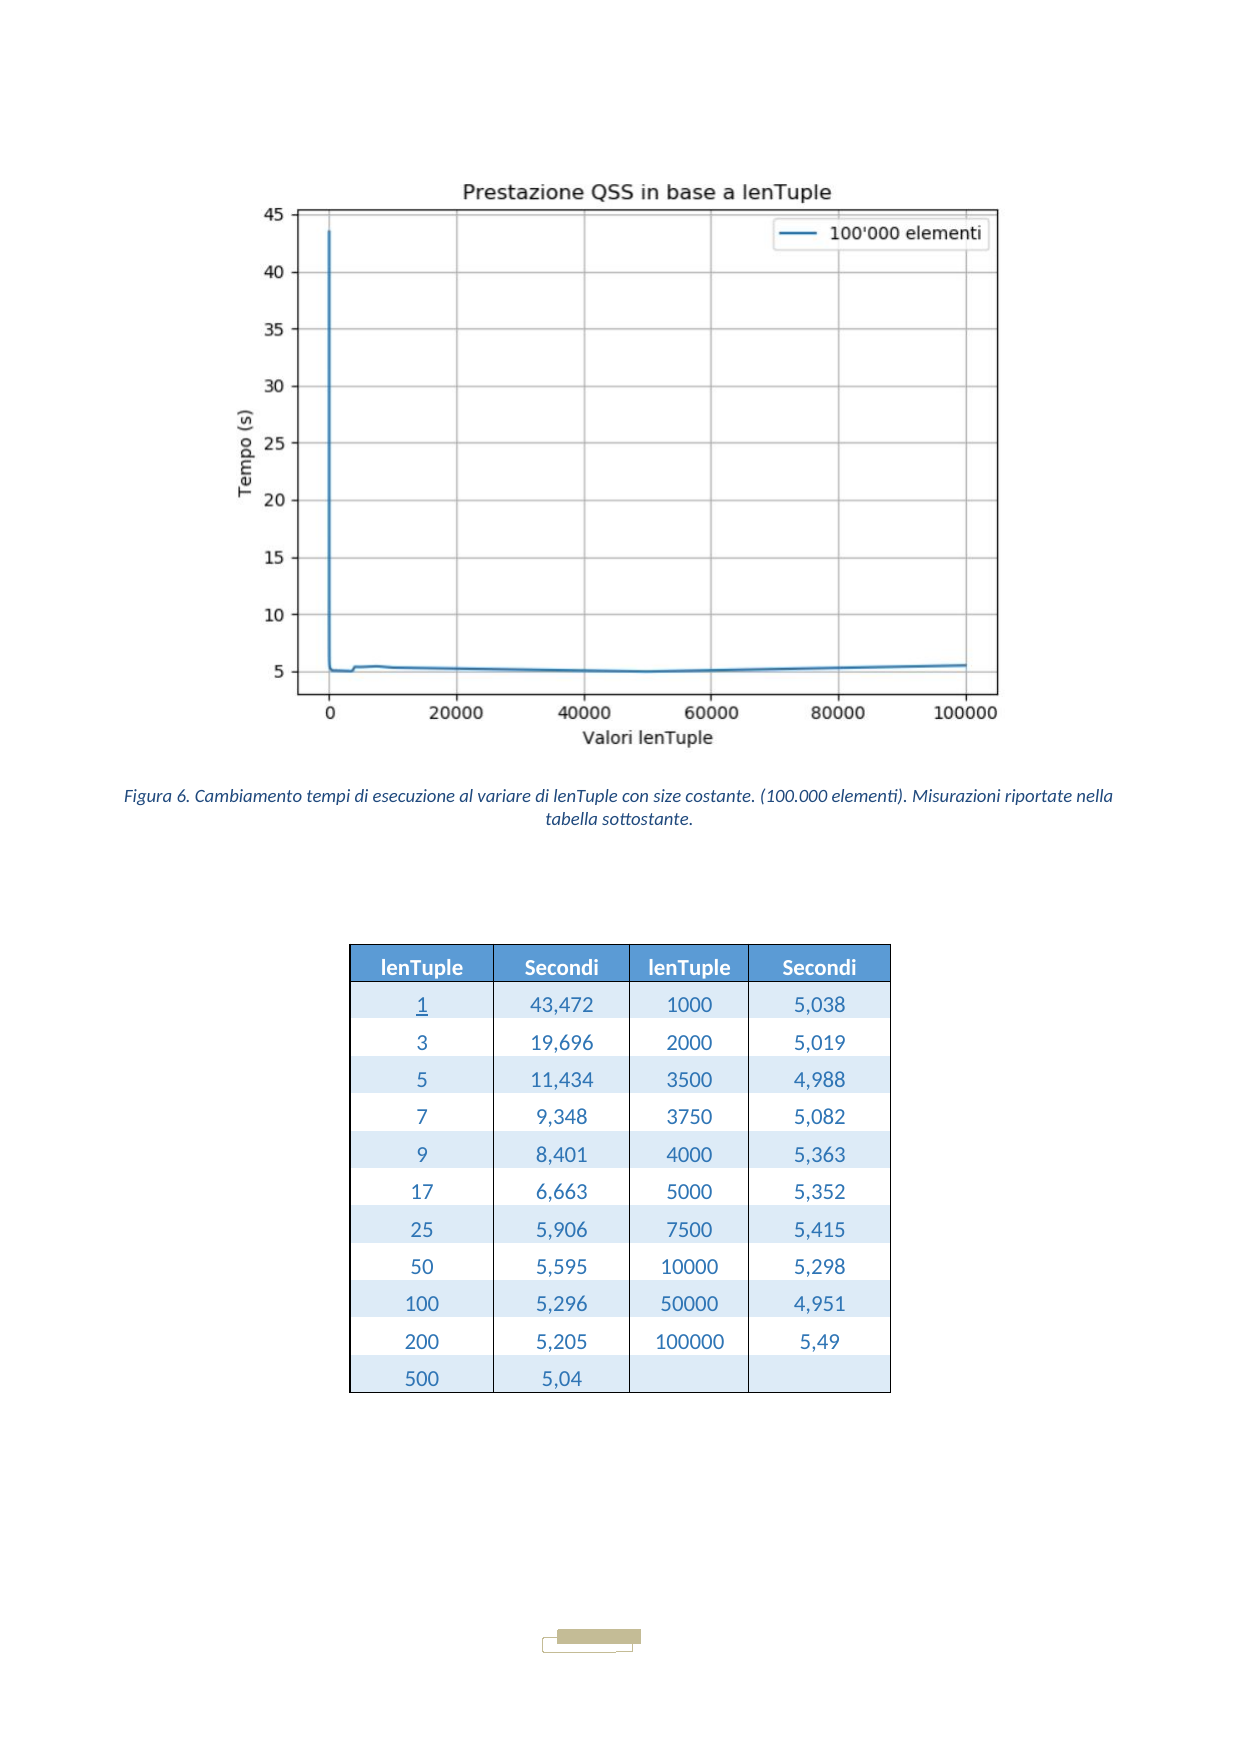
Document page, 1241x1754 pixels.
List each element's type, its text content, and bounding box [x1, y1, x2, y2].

table_cell 4000 [630, 1131, 748, 1168]
table_cell 25 [351, 1205, 493, 1243]
table_cell 5,363 [749, 1131, 890, 1168]
table_header Secondi [749, 945, 890, 981]
table_cell 5,298 [749, 1243, 890, 1280]
table_cell 1 [351, 982, 493, 1018]
table_cell 43,472 [494, 982, 629, 1018]
table_cell 500 [351, 1355, 493, 1392]
table_cell 3750 [630, 1093, 748, 1131]
table_cell 6,663 [494, 1168, 629, 1205]
table_cell 9,348 [494, 1093, 629, 1131]
table_cell 5,04 [494, 1355, 629, 1392]
text Figura 6. Cambiamento tempi di esecuzione al variare di lenTuple con size costante. (100.000 elementi). Misurazioni riportate nella tabella sottostante. [118, 784, 1122, 829]
table_cell 50 [351, 1243, 493, 1280]
table_cell 5 [351, 1056, 493, 1093]
table_cell 9 [351, 1131, 493, 1168]
table_cell 100 [351, 1280, 493, 1317]
table_cell 5,019 [749, 1018, 890, 1056]
table_cell 5,205 [494, 1318, 629, 1355]
table_header Secondi [494, 945, 629, 981]
table_cell 4,988 [749, 1056, 890, 1093]
table_cell 100000 [630, 1318, 748, 1355]
table_cell 5,352 [749, 1168, 890, 1205]
table_cell 200 [351, 1318, 493, 1355]
table_header lenTuple [351, 945, 493, 981]
table_cell 2000 [630, 1018, 748, 1056]
table_cell 7 [351, 1093, 493, 1131]
table_cell 10000 [630, 1243, 748, 1280]
table_cell 8,401 [494, 1131, 629, 1168]
table_cell 17 [351, 1168, 493, 1205]
table_cell 5000 [630, 1168, 748, 1205]
table_cell 5,296 [494, 1280, 629, 1317]
table_header lenTuple [630, 945, 748, 981]
table_cell [749, 1355, 890, 1392]
table_cell 3500 [630, 1056, 748, 1093]
table_cell 4,951 [749, 1280, 890, 1317]
table_cell 5,49 [749, 1318, 890, 1355]
table_cell 11,434 [494, 1056, 629, 1093]
table_cell 5,595 [494, 1243, 629, 1280]
table_cell 50000 [630, 1280, 748, 1317]
table_cell 5,415 [749, 1205, 890, 1243]
table_cell 5,038 [749, 982, 890, 1018]
table_cell 1000 [630, 982, 748, 1018]
table_cell 3 [351, 1018, 493, 1056]
table_cell [630, 1355, 748, 1392]
table_cell 5,082 [749, 1093, 890, 1131]
table_cell 19,696 [494, 1018, 629, 1056]
table_cell 5,906 [494, 1205, 629, 1243]
table_cell 7500 [630, 1205, 748, 1243]
